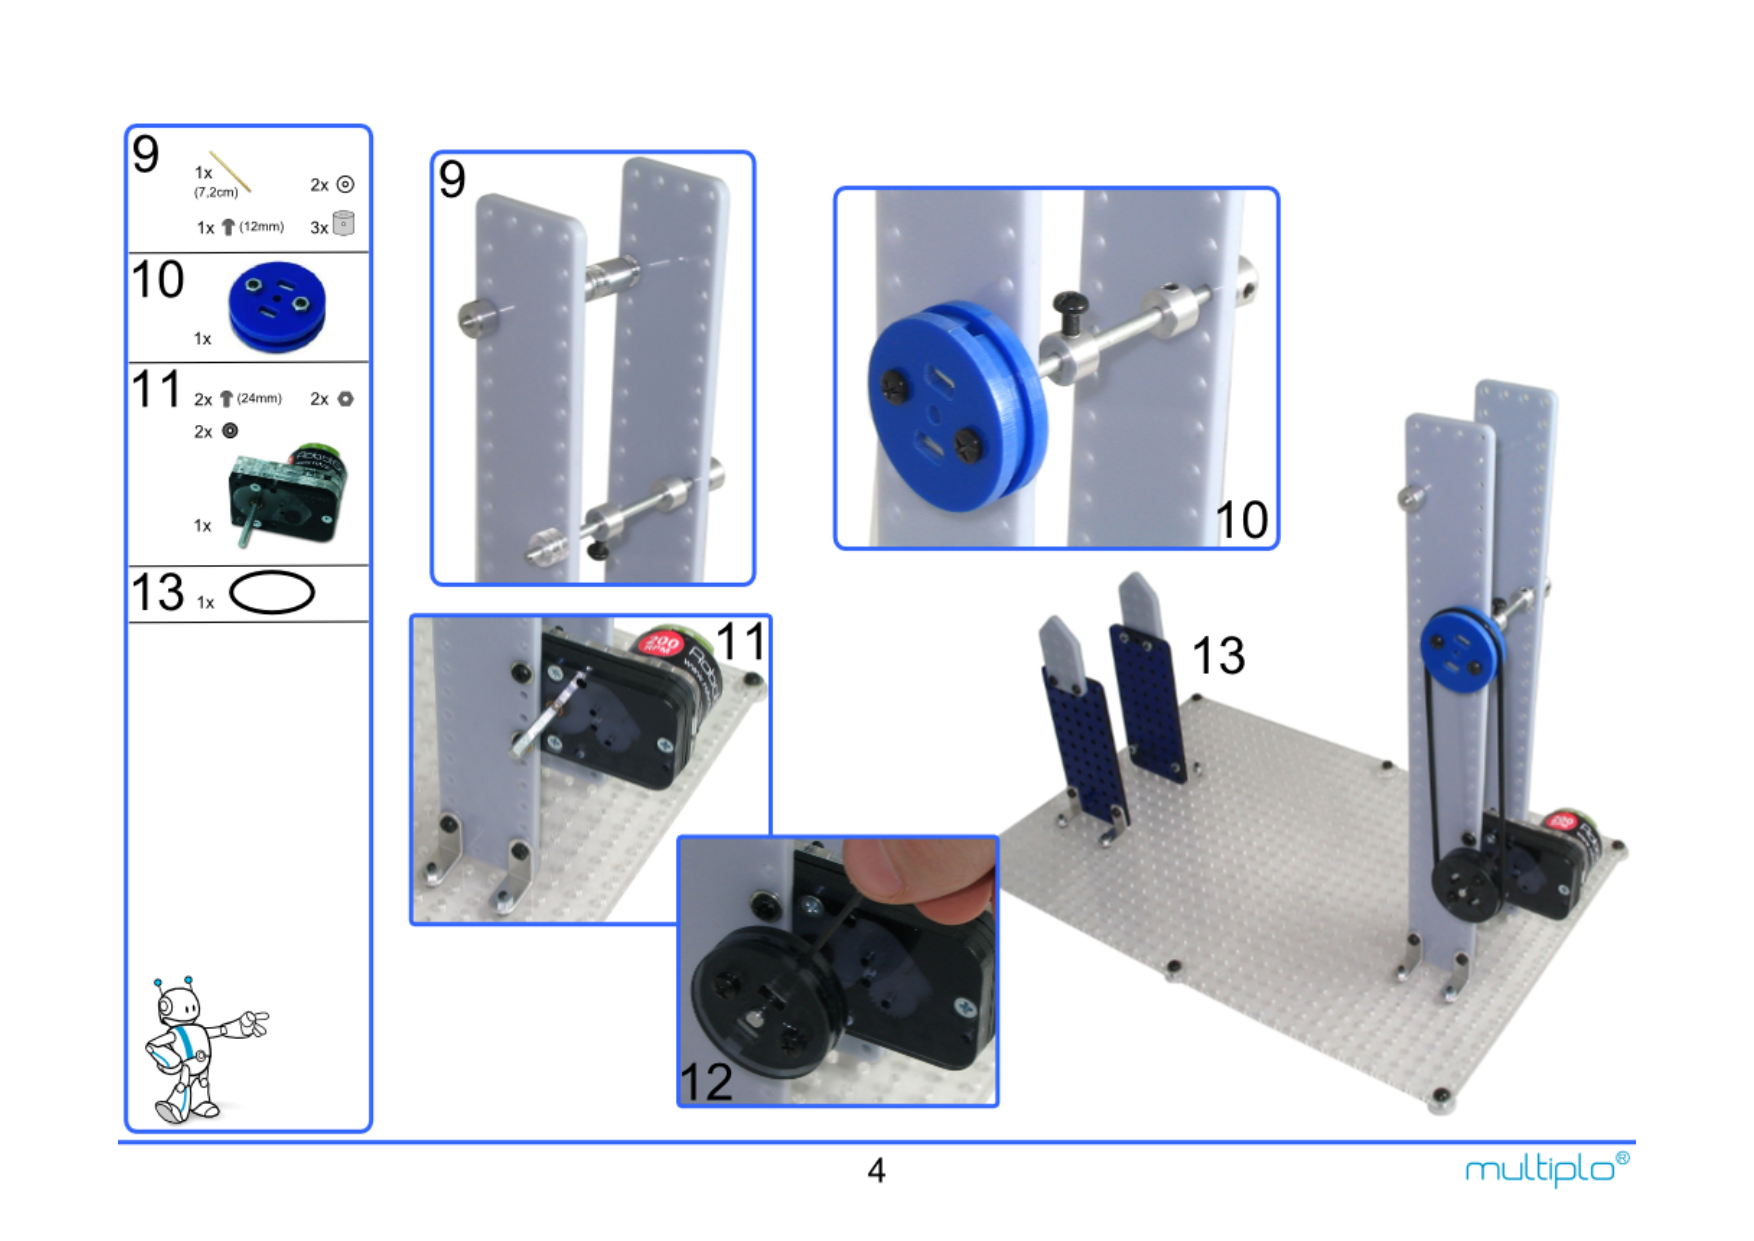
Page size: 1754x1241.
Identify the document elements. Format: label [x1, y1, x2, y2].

picture [118, 118, 1636, 1192]
